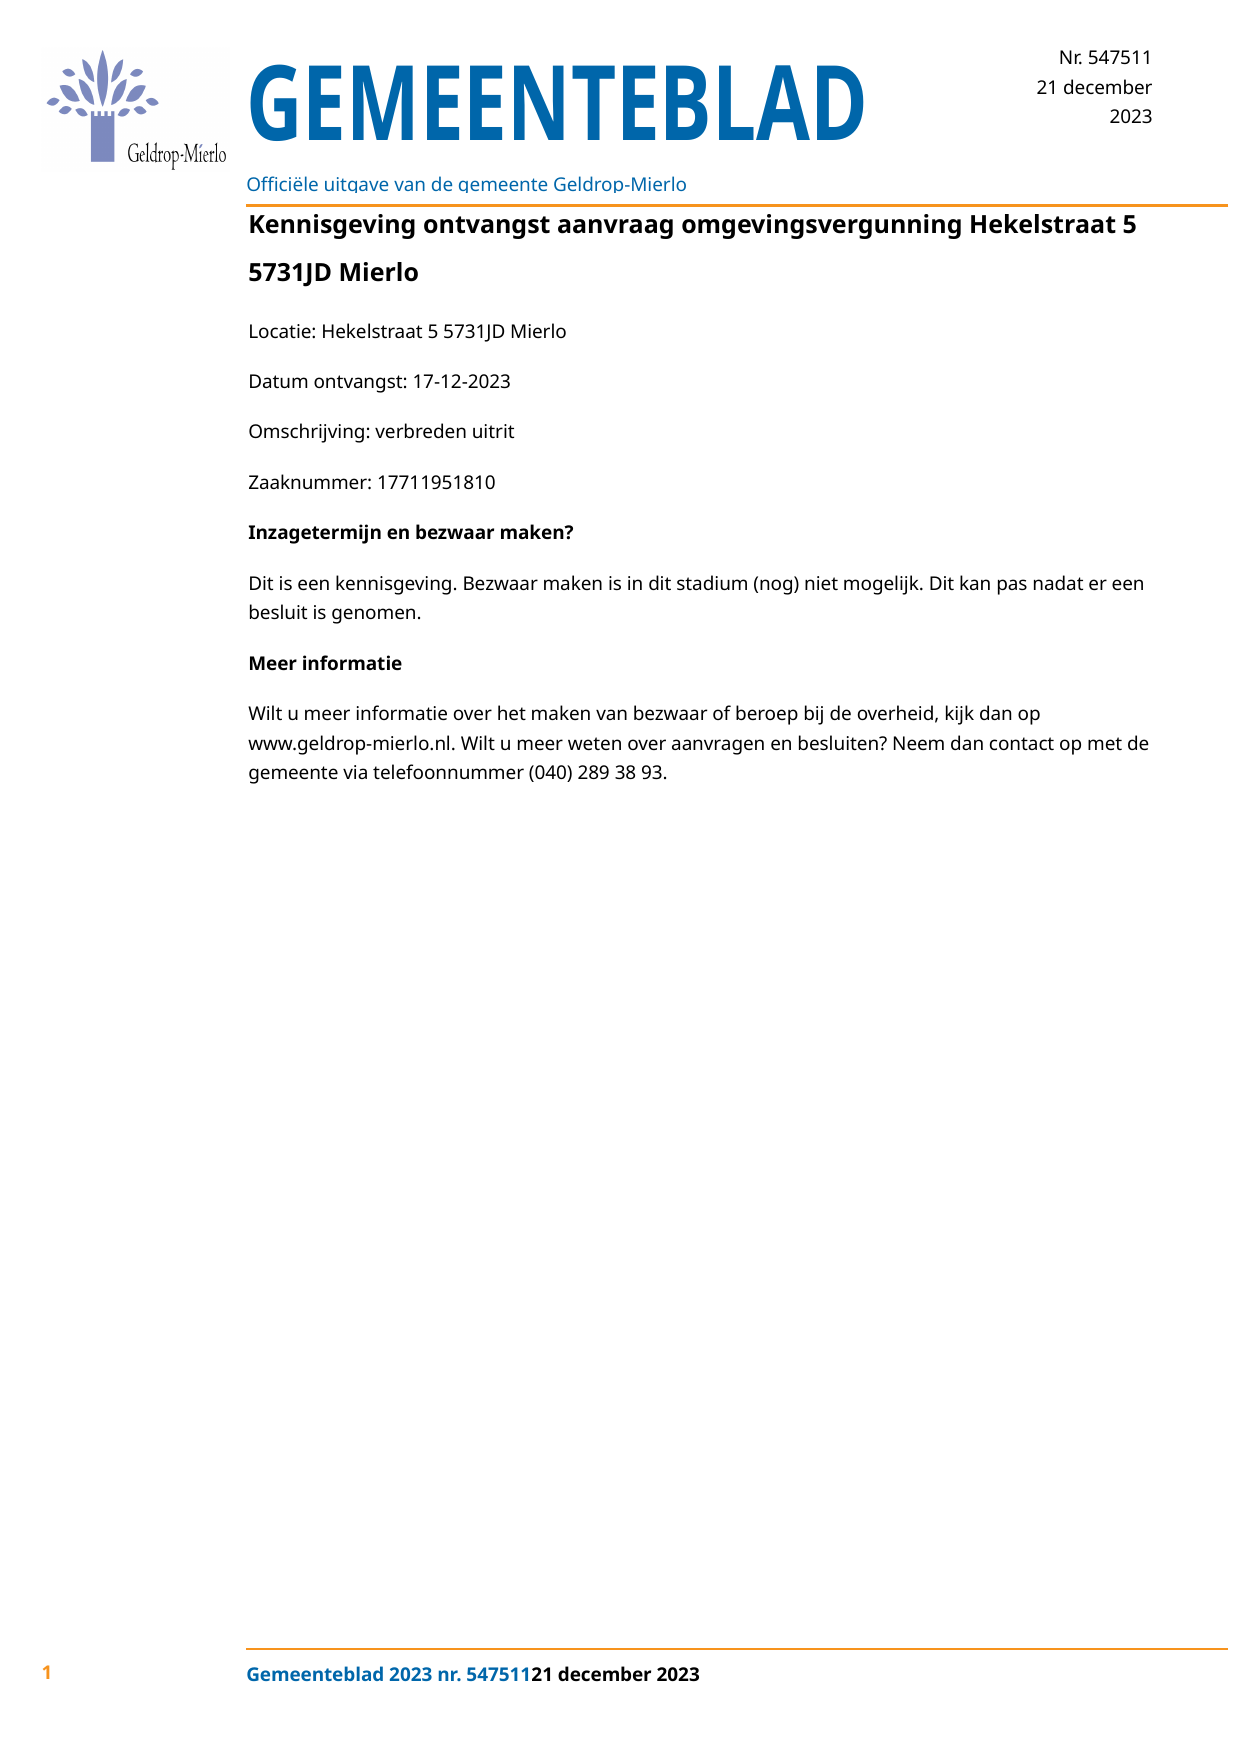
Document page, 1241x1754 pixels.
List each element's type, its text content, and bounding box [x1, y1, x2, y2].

text Wilt u meer informatie over het maken van bezwaar of beroep bij de overheid, kijk dan op www.geldrop-mierlo.nl. Wilt u meer weten over aanvragen en besluiten? Neem dan contact op met de gemeente via telefoonnummer (040) 289 38 93. [248, 700, 1152, 785]
text Datum ontvangst: 17-12-2023 [248, 368, 1152, 394]
text Meer informatie [248, 650, 1152, 676]
text Dit is een kennisgeving. Bezwaar maken is in dit stadium (nog) niet mogelijk. Dit kan pas nadat er een besluit is genomen. [248, 570, 1152, 625]
text Inzagetermijn en bezwaar maken? [248, 519, 1152, 545]
text Zaaknummer: 17711951810 [248, 469, 1152, 495]
text Locatie: Hekelstraat 5 5731JD Mierlo [248, 318, 1152, 344]
picture [41, 47, 231, 172]
text Kennisgeving ontvangst aanvraag omgevingsvergunning Hekelstraat 5 5731JD Mierlo [248, 207, 1152, 288]
text Omschrijving: verbreden uitrit [248, 419, 1152, 444]
